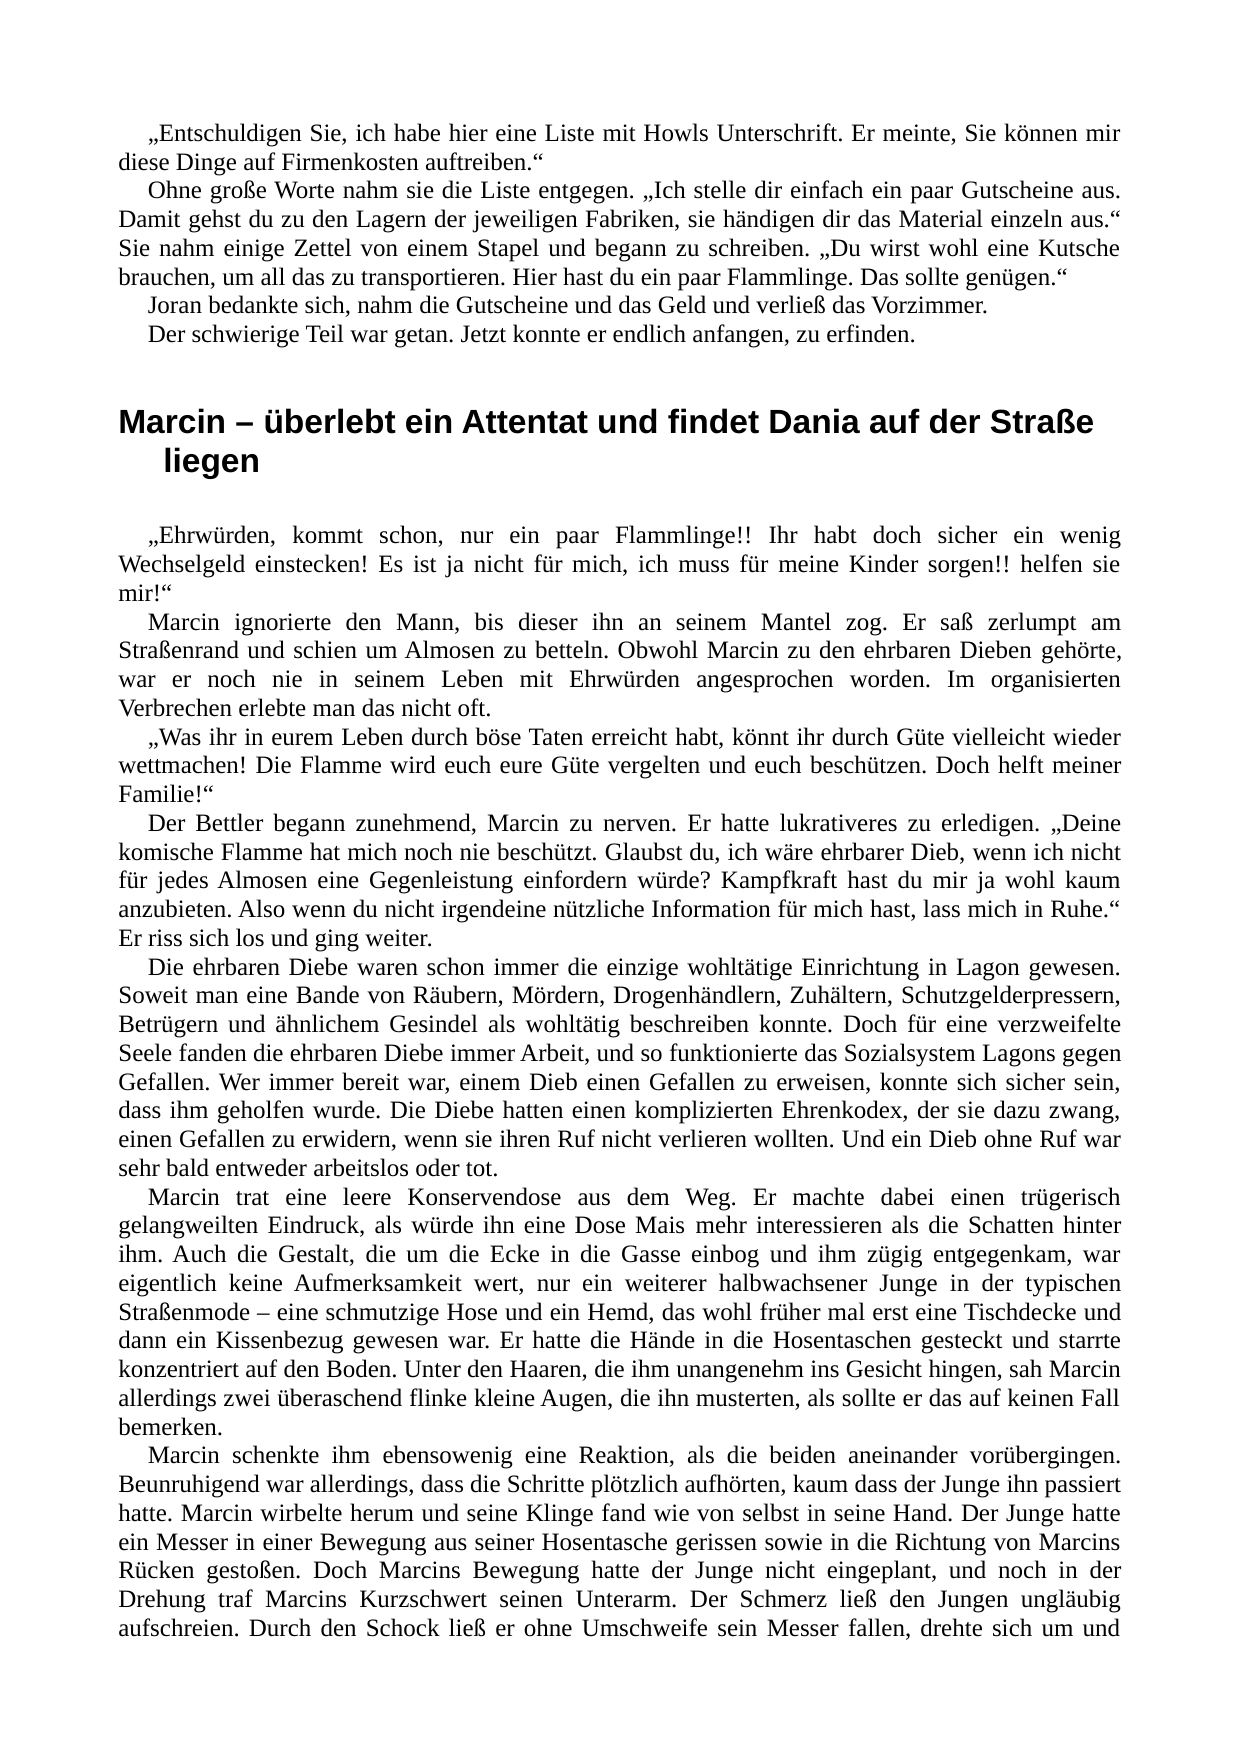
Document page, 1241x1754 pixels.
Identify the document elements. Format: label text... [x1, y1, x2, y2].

text „Was ihr in eurem Leben durch böse Taten erreicht habt, könnt ihr durch Güte vielleicht wieder wettmachen! Die Flamme wird euch eure Güte vergelten und euch beschützen. Doch helft meiner Familie!“ [118, 722, 1122, 808]
text Die ehrbaren Diebe waren schon immer die einzige wohltätige Einrichtung in Lagon gewesen. Soweit man eine Bande von Räubern, Mördern, Drogenhändlern, Zuhältern, Schutzgelderpressern, Betrügern und ähnlichem Gesindel als wohltätig beschreiben konnte. Doch für eine verzweifelte Seele fanden die ehrbaren Diebe immer Arbeit, und so funktionierte das Sozialsystem Lagons gegen Gefallen. Wer immer bereit war, einem Dieb einen Gefallen zu erweisen, konnte sich sicher sein, dass ihm geholfen wurde. Die Diebe hatten einen komplizierten Ehrenkodex, der sie dazu zwang, einen Gefallen zu erwidern, wenn sie ihren Ruf nicht verlieren wollten. Und ein Dieb ohne Ruf war sehr bald entweder arbeitslos oder tot. [118, 952, 1122, 1182]
subtitle Marcin – überlebt ein Attentat und findet Dania auf der Straße liegen [118, 402, 1122, 479]
text Der schwierige Teil war getan. Jetzt konnte er endlich anfangen, zu erfinden. [118, 319, 1122, 348]
text Der Bettler begann zunehmend, Marcin zu nerven. Er hatte lukrativeres zu erledigen. „Deine komische Flamme hat mich noch nie beschützt. Glaubst du, ich wäre ehrbarer Dieb, wenn ich nicht für jedes Almosen eine Gegenleistung einfordern würde? Kampfkraft hast du mir ja wohl kaum anzubieten. Also wenn du nicht irgendeine nützliche Information für mich hast, lass mich in Ruhe.“ Er riss sich los und ging weiter. [118, 808, 1122, 952]
text „Entschuldigen Sie, ich habe hier eine Liste mit Howls Unterschrift. Er meinte, Sie können mir diese Dinge auf Firmenkosten auftreiben.“ [118, 118, 1122, 176]
text Marcin schenkte ihm ebensowenig eine Reaktion, als die beiden aneinander vorübergingen. Beunruhigend war allerdings, dass die Schritte plötzlich aufhörten, kaum dass der Junge ihn passiert hatte. Marcin wirbelte herum und seine Klinge fand wie von selbst in seine Hand. Der Junge hatte ein Messer in einer Bewegung aus seiner Hosentasche gerissen sowie in die Richtung von Marcins Rücken gestoßen. Doch Marcins Bewegung hatte der Junge nicht eingeplant, und noch in der Drehung traf Marcins Kurzschwert seinen Unterarm. Der Schmerz ließ den Jungen ungläubig aufschreien. Durch den Schock ließ er ohne Umschweife sein Messer fallen, drehte sich um und [118, 1440, 1122, 1642]
text Joran bedankte sich, nahm die Gutscheine und das Geld und verließ das Vorzimmer. [118, 291, 1122, 319]
text Marcin trat eine leere Konservendose aus dem Weg. Er machte dabei einen trügerisch gelangweilten Eindruck, als würde ihn eine Dose Mais mehr interessieren als die Schatten hinter ihm. Auch die Gestalt, die um die Ecke in die Gasse einbog und ihm zügig entgegenkam, war eigentlich keine Aufmerksamkeit wert, nur ein weiterer halbwachsener Junge in der typischen Straßenmode – eine schmutzige Hose und ein Hemd, das wohl früher mal erst eine Tischdecke und dann ein Kissenbezug gewesen war. Er hatte die Hände in die Hosentaschen gesteckt und starrte konzentriert auf den Boden. Unter den Haaren, die ihm unangenehm ins Gesicht hingen, sah Marcin allerdings zwei überaschend flinke kleine Augen, die ihn musterten, als sollte er das auf keinen Fall bemerken. [118, 1182, 1122, 1440]
text Marcin ignorierte den Mann, bis dieser ihn an seinem Mantel zog. Er saß zerlumpt am Straßenrand und schien um Almosen zu betteln. Obwohl Marcin zu den ehrbaren Dieben gehörte, war er noch nie in seinem Leben mit Ehrwürden angesprochen worden. Im organisierten Verbrechen erlebte man das nicht oft. [118, 607, 1122, 722]
text „Ehrwürden, kommt schon, nur ein paar Flammlinge!! Ihr habt doch sicher ein wenig Wechselgeld einstecken! Es ist ja nicht für mich, ich muss für meine Kinder sorgen!! helfen sie mir!“ [118, 520, 1122, 607]
text Ohne große Worte nahm sie die Liste entgegen. „Ich stelle dir einfach ein paar Gutscheine aus. Damit gehst du zu den Lagern der jeweiligen Fabriken, sie händigen dir das Material einzeln aus.“ Sie nahm einige Zettel von einem Stapel und begann zu schreiben. „Du wirst wohl eine Kutsche brauchen, um all das zu transportieren. Hier hast du ein paar Flammlinge. Das sollte genügen.“ [118, 176, 1122, 291]
